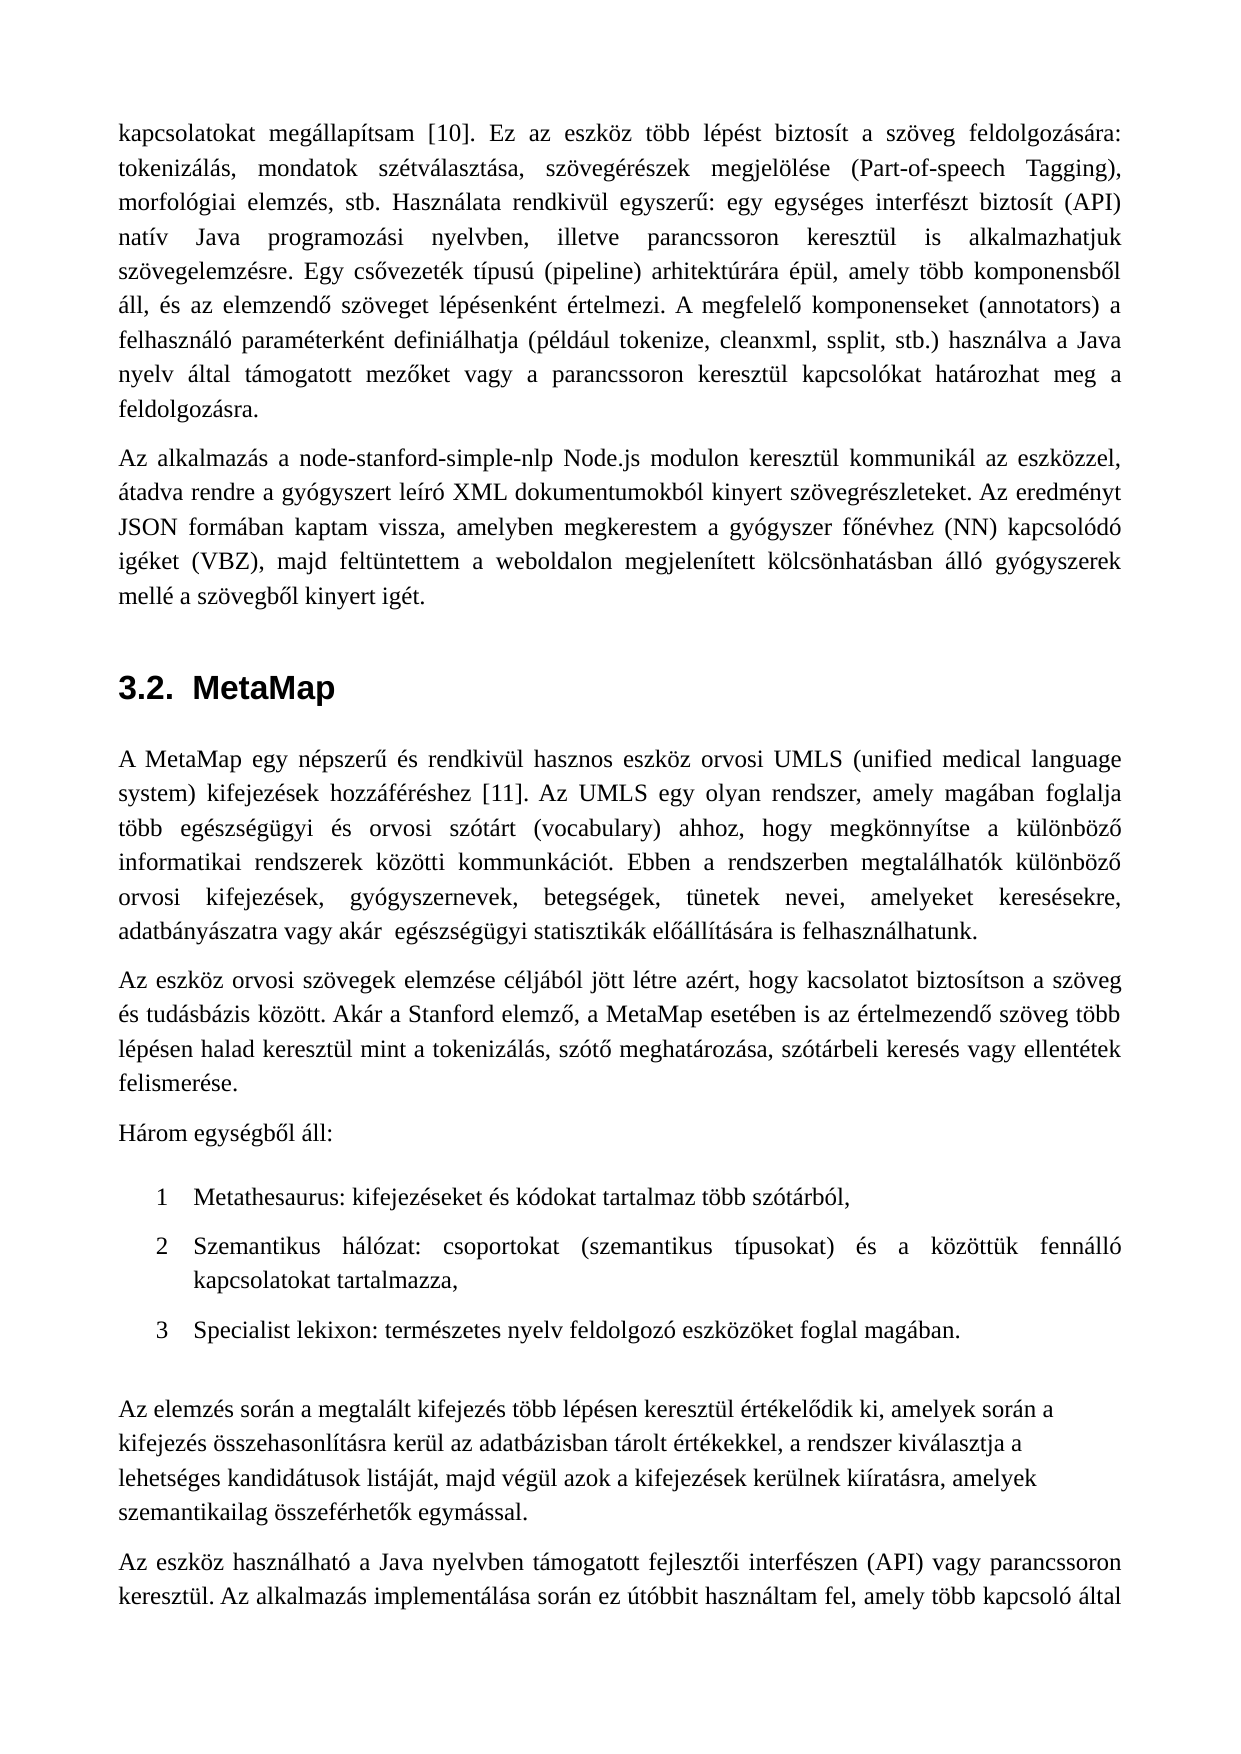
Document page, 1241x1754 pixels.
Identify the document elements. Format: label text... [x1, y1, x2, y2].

text Az alkalmazás a node-stanford-simple-nlp Node.js modulon keresztül kommunikál az eszközzel, átadva rendre a gyógyszert leíró XML dokumentumokból kinyert szövegrészleteket. Az eredményt JSON formában kaptam vissza, amelyben megkerestem a gyógyszer főnévhez (NN) kapcsolódó igéket (VBZ), majd feltüntettem a weboldalon megjelenített kölcsönhatásban álló gyógyszerek mellé a szövegből kinyert igét. [118, 443, 1122, 610]
list Szemantikus hálózat: csoportokat (szemantikus típusokat) és a közöttük fennálló kapcsolatokat tartalmazza, [156, 1231, 1122, 1294]
subtitle MetaMap [118, 667, 1122, 706]
text kapcsolatokat megállapítsam [10]. Ez az eszköz több lépést biztosít a szöveg feldolgozására: tokenizálás, mondatok szétválasztása, szövegérészek megjelölése (Part-of-speech Tagging), morfológiai elemzés, stb. Használata rendkivül egyszerű: egy egységes interfészt biztosít (API) natív Java programozási nyelvben, illetve parancssoron keresztül is alkalmazhatjuk szövegelemzésre. Egy csővezeték típusú (pipeline) arhitektúrára épül, amely több komponensből áll, és az elemzendő szöveget lépésenként értelmezi. A megfelelő komponenseket (annotators) a felhasználó paraméterként definiálhatja (például tokenize, cleanxml, ssplit, stb.) használva a Java nyelv által támogatott mezőket vagy a parancssoron keresztül kapcsolókat határozhat meg a feldolgozásra. [118, 118, 1122, 423]
text Az eszköz használható a Java nyelvben támogatott fejlesztői interfészen (API) vagy parancssoron keresztül. Az alkalmazás implementálása során ez útóbbit használtam fel, amely több kapcsoló által [118, 1547, 1122, 1610]
text Az eszköz orvosi szövegek elemzése céljából jött létre azért, hogy kacsolatot biztosítson a szöveg és tudásbázis között. Akár a Stanford elemző, a MetaMap esetében is az értelmezendő szöveg több lépésen halad keresztül mint a tokenizálás, szótő meghatározása, szótárbeli keresés vagy ellentétek felismerése. [118, 965, 1122, 1097]
list Specialist lekixon: természetes nyelv feldolgozó eszközöket foglal magában. [156, 1315, 1122, 1343]
title Három egységből áll: [118, 1118, 1122, 1146]
list Metathesaurus: kifejezéseket és kódokat tartalmaz több szótárból, [156, 1182, 1122, 1211]
text A MetaMap egy népszerű és rendkivül hasznos eszköz orvosi UMLS (unified medical language system) kifejezések hozzáféréshez [11]. Az UMLS egy olyan rendszer, amely magában foglalja több egészségügyi és orvosi szótárt (vocabulary) ahhoz, hogy megkönnyítse a különböző informatikai rendszerek közötti kommunkációt. Ebben a rendszerben megtalálhatók különböző orvosi kifejezések, gyógyszernevek, betegségek, tünetek nevei, amelyeket keresésekre, adatbányászatra vagy akár egészségügyi statisztikák előállítására is felhasználhatunk. [118, 744, 1122, 945]
title Az elemzés során a megtalált kifejezés több lépésen keresztül értékelődik ki, amelyek során a kifejezés összehasonlításra kerül az adatbázisban tárolt értékekkel, a rendszer kiválasztja a lehetséges kandidátusok listáját, majd végül azok a kifejezések kerülnek kiíratásra, amelyek szemantikailag összeférhetők egymással. [118, 1394, 1122, 1526]
